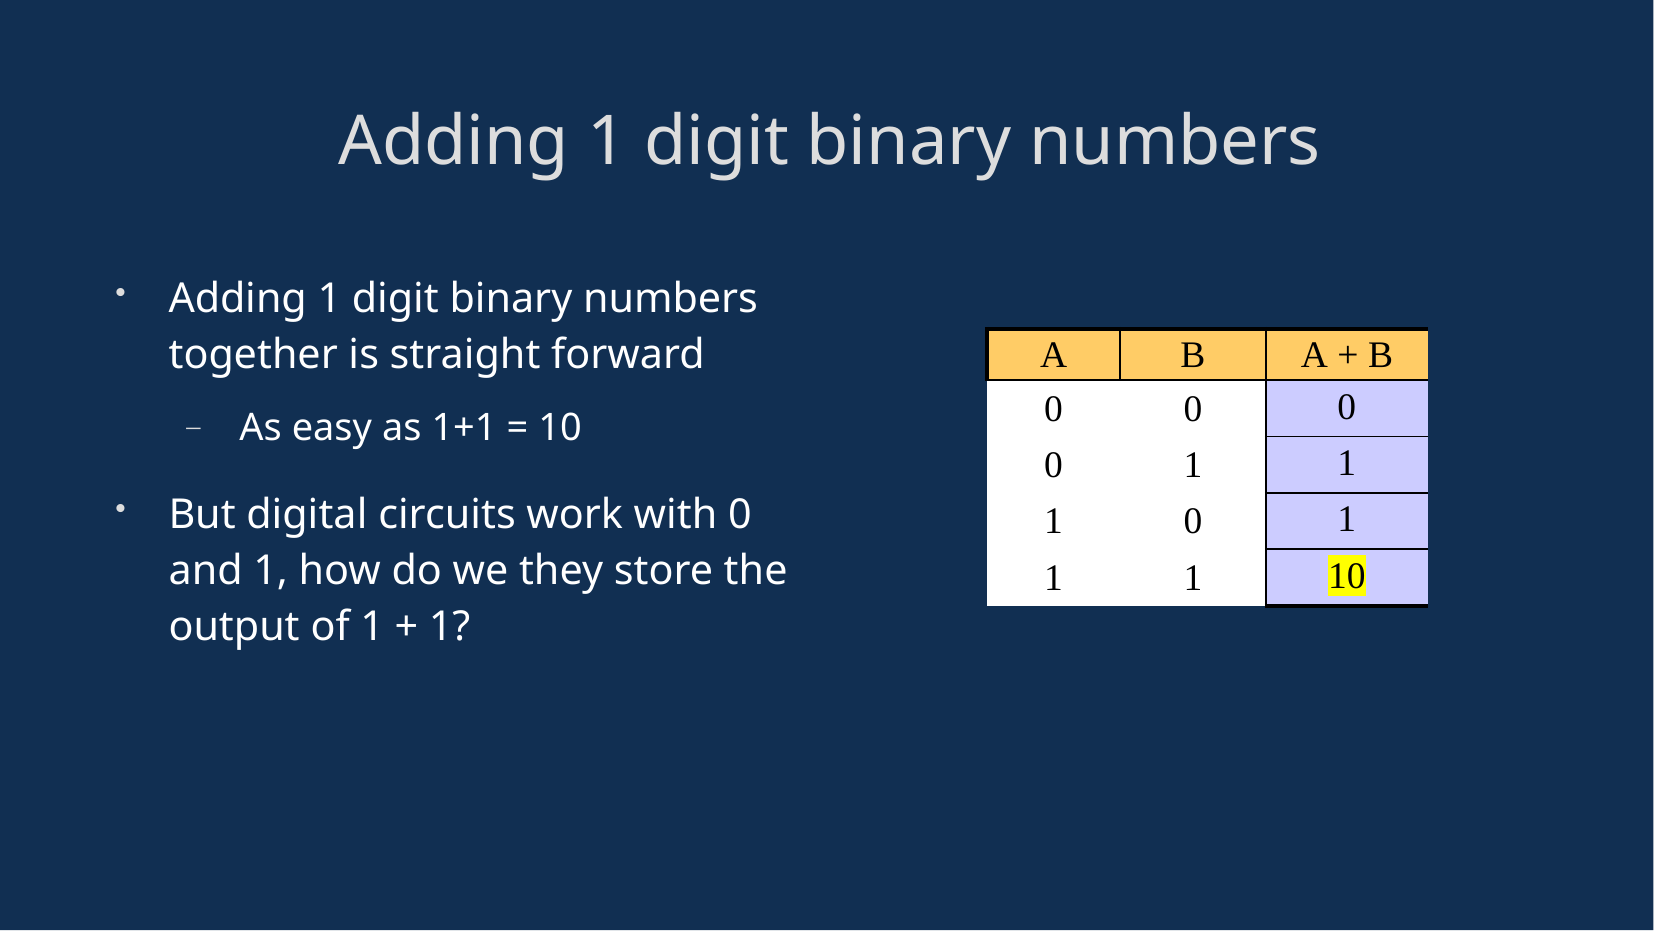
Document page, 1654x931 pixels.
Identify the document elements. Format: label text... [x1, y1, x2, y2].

table_cell 0 [1267, 381, 1428, 436]
table_cell 0 [1120, 381, 1265, 437]
table_cell 1 [987, 493, 1120, 549]
table_header B [1121, 331, 1265, 379]
table_cell 0 [1120, 493, 1265, 549]
table_cell 0 [987, 381, 1120, 437]
list Adding 1 digit binary numbers together is straight forward As easy as 1+1 = 10 But digital circuits work with 0 and 1, how do we they store the output of 1 + 1? [97, 268, 813, 806]
table_cell 0 [987, 437, 1120, 493]
table_header A + B [1267, 331, 1428, 379]
title Adding 1 digit binary numbers [97, 56, 1563, 220]
table_cell 1 [1120, 549, 1265, 606]
table_cell 1 [1267, 494, 1428, 548]
table_header A [989, 331, 1119, 379]
table_cell 1 [987, 549, 1120, 606]
table_cell 10 [1267, 550, 1428, 604]
table_cell 1 [1120, 437, 1265, 493]
table_cell 1 [1267, 437, 1428, 492]
